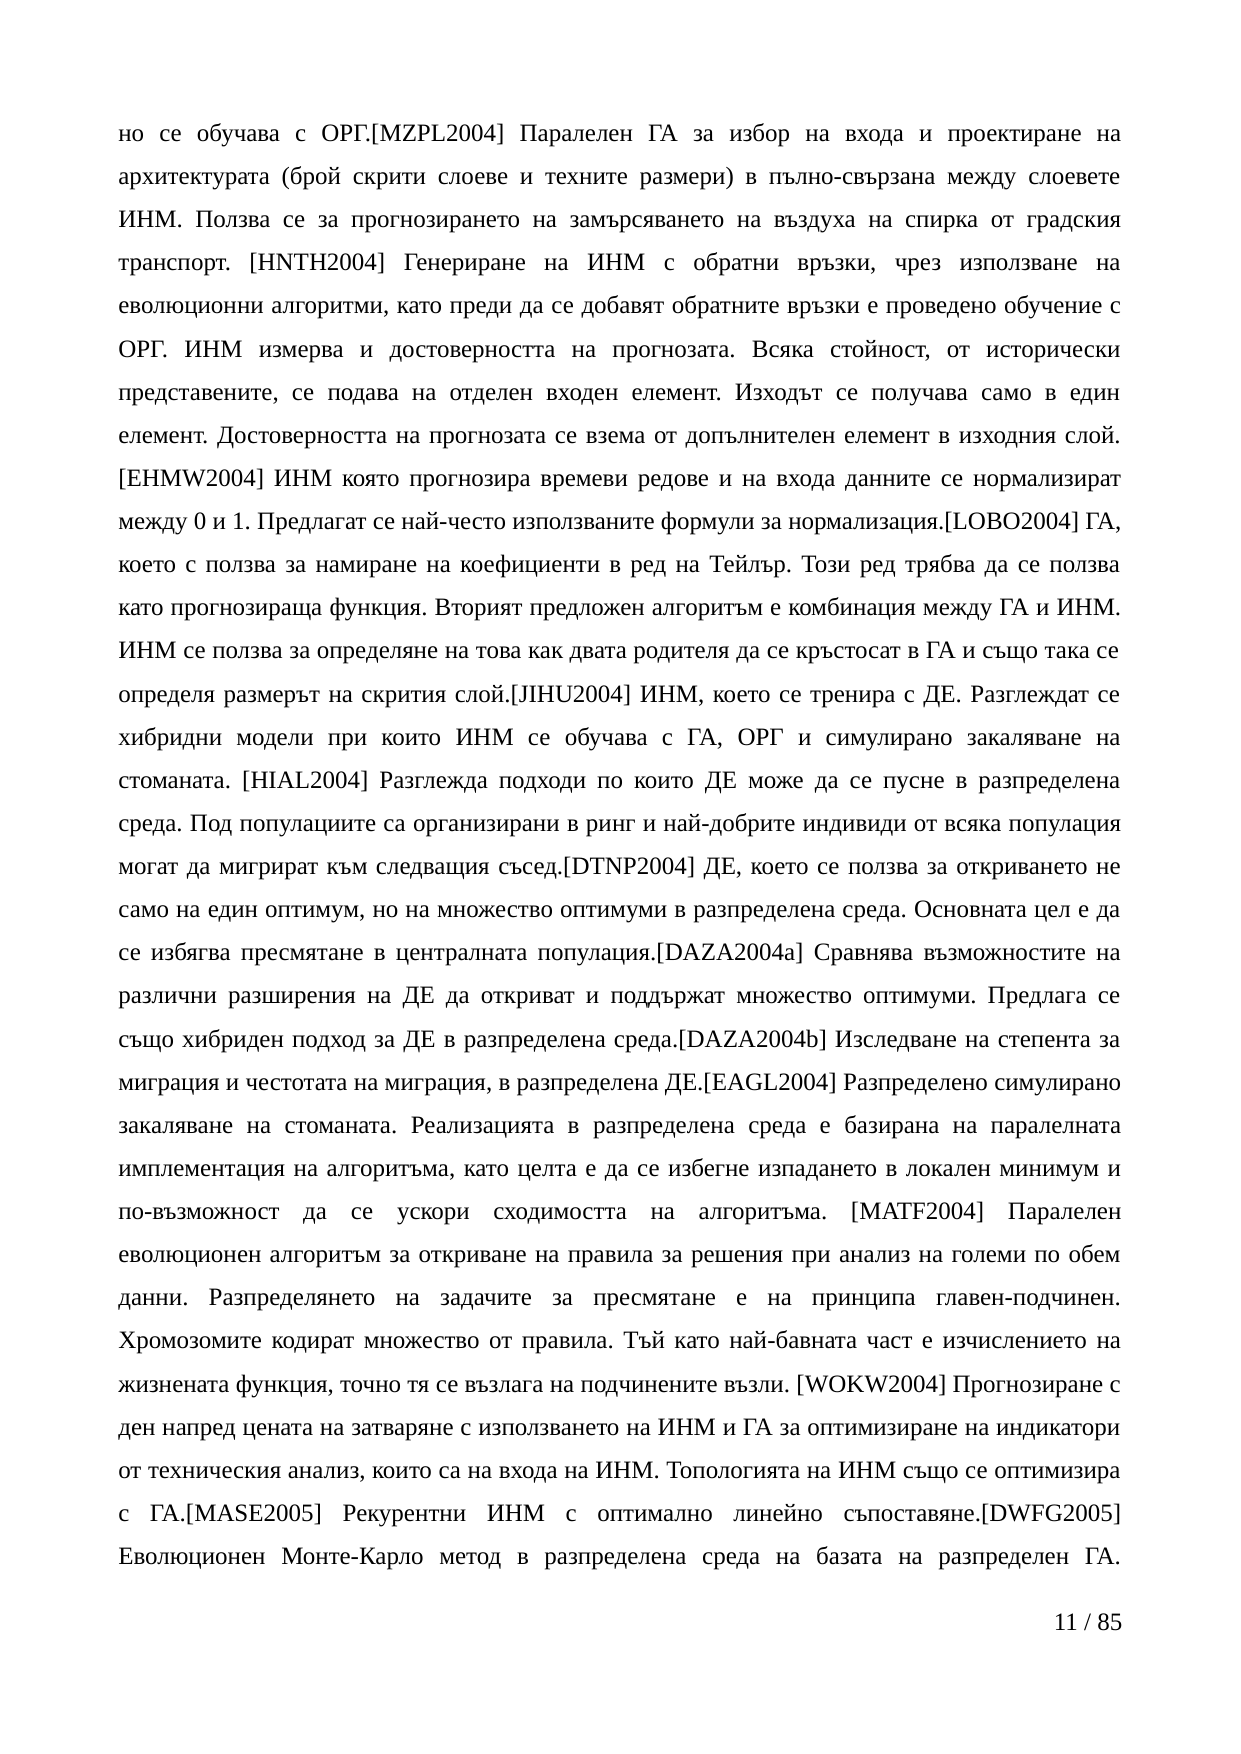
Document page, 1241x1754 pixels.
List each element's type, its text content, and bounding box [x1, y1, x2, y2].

text но се обучава с ОРГ.[MZPL2004] Паралелен ГА за избор на входа и проектиране на архитектурата (брой скрити слоеве и техните размери) в пълно-свързана между слоевете ИНМ. Ползва се за прогнозирането на замърсяването на въздуха на спирка от градския транспорт. [HNTH2004] Генериране на ИНМ с обратни връзки, чрез използване на еволюционни алгоритми, като преди да се добавят обратните връзки е проведено обучение с ОРГ. ИНМ измерва и достоверността на прогнозата. Всяка стойност, от исторически представените, се подава на отделен входен елемент. Изходът се получава само в един елемент. Достоверността на прогнозата се взема от допълнителен елемент в изходния слой.[EHMW2004] ИНМ която прогнозира времеви редове и на входа данните се нормализират между 0 и 1. Предлагат се най-често използваните формули за нормализация.[LOBO2004] ГА, което с ползва за намиране на коефициенти в ред на Тейлър. Този ред трябва да се ползва като прогнозираща функция. Вторият предложен алгоритъм е комбинация между ГА и ИНМ. ИНМ се ползва за определяне на това как двата родителя да се кръстосат в ГА и също така се определя размерът на скрития слой.[JIHU2004] ИНМ, което се тренира с ДЕ. Разглеждат се хибридни модели при които ИНМ се обучава с ГА, ОРГ и симулирано закаляване на стоманата. [HIAL2004] Разглежда подходи по които ДЕ може да се пусне в разпределена среда. Под популациите са организирани в ринг и най-добрите индивиди от всяка популация могат да мигрират към следващия съсед.[DTNP2004] ДЕ, което се ползва за откриването не само на един оптимум, но на множество оптимуми в разпределена среда. Основната цел е да се избягва пресмятане в централната популация.[DAZA2004a] Сравнява възможностите на различни разширения на ДЕ да откриват и поддържат множество оптимуми. Предлага се също хибриден подход за ДЕ в разпределена среда.[DAZA2004b] Изследване на степента за миграция и честотата на миграция, в разпределена ДЕ.[EAGL2004] Разпределено симулирано закаляване на стоманата. Реализацията в разпределена среда е базирана на паралелната имплементация на алгоритъма, като целта е да се избегне изпадането в локален минимум и по-възможност да се ускори сходимостта на алгоритъма. [MATF2004] Паралелен еволюционен алгоритъм за откриване на правила за решения при анализ на големи по обем данни. Разпределянето на задачите за пресмятане е на принципа главен-подчинен. Хромозомите кодират множество от правила. Тъй като най-бавната част е изчислението на жизнената функция, точно тя се възлага на подчинените възли. [WOKW2004] Прогнозиране с ден напред цената на затваряне с използването на ИНМ и ГА за оптимизиране на индикатори от техническия анализ, които са на входа на ИНМ. Топологията на ИНМ също се оптимизира с ГА.[MASE2005] Рекурентни ИНМ с оптимално линейно съпоставяне.[DWFG2005] Еволюционен Монте-Карло метод в разпределена среда на базата на разпределен ГА. [118, 118, 1122, 1570]
